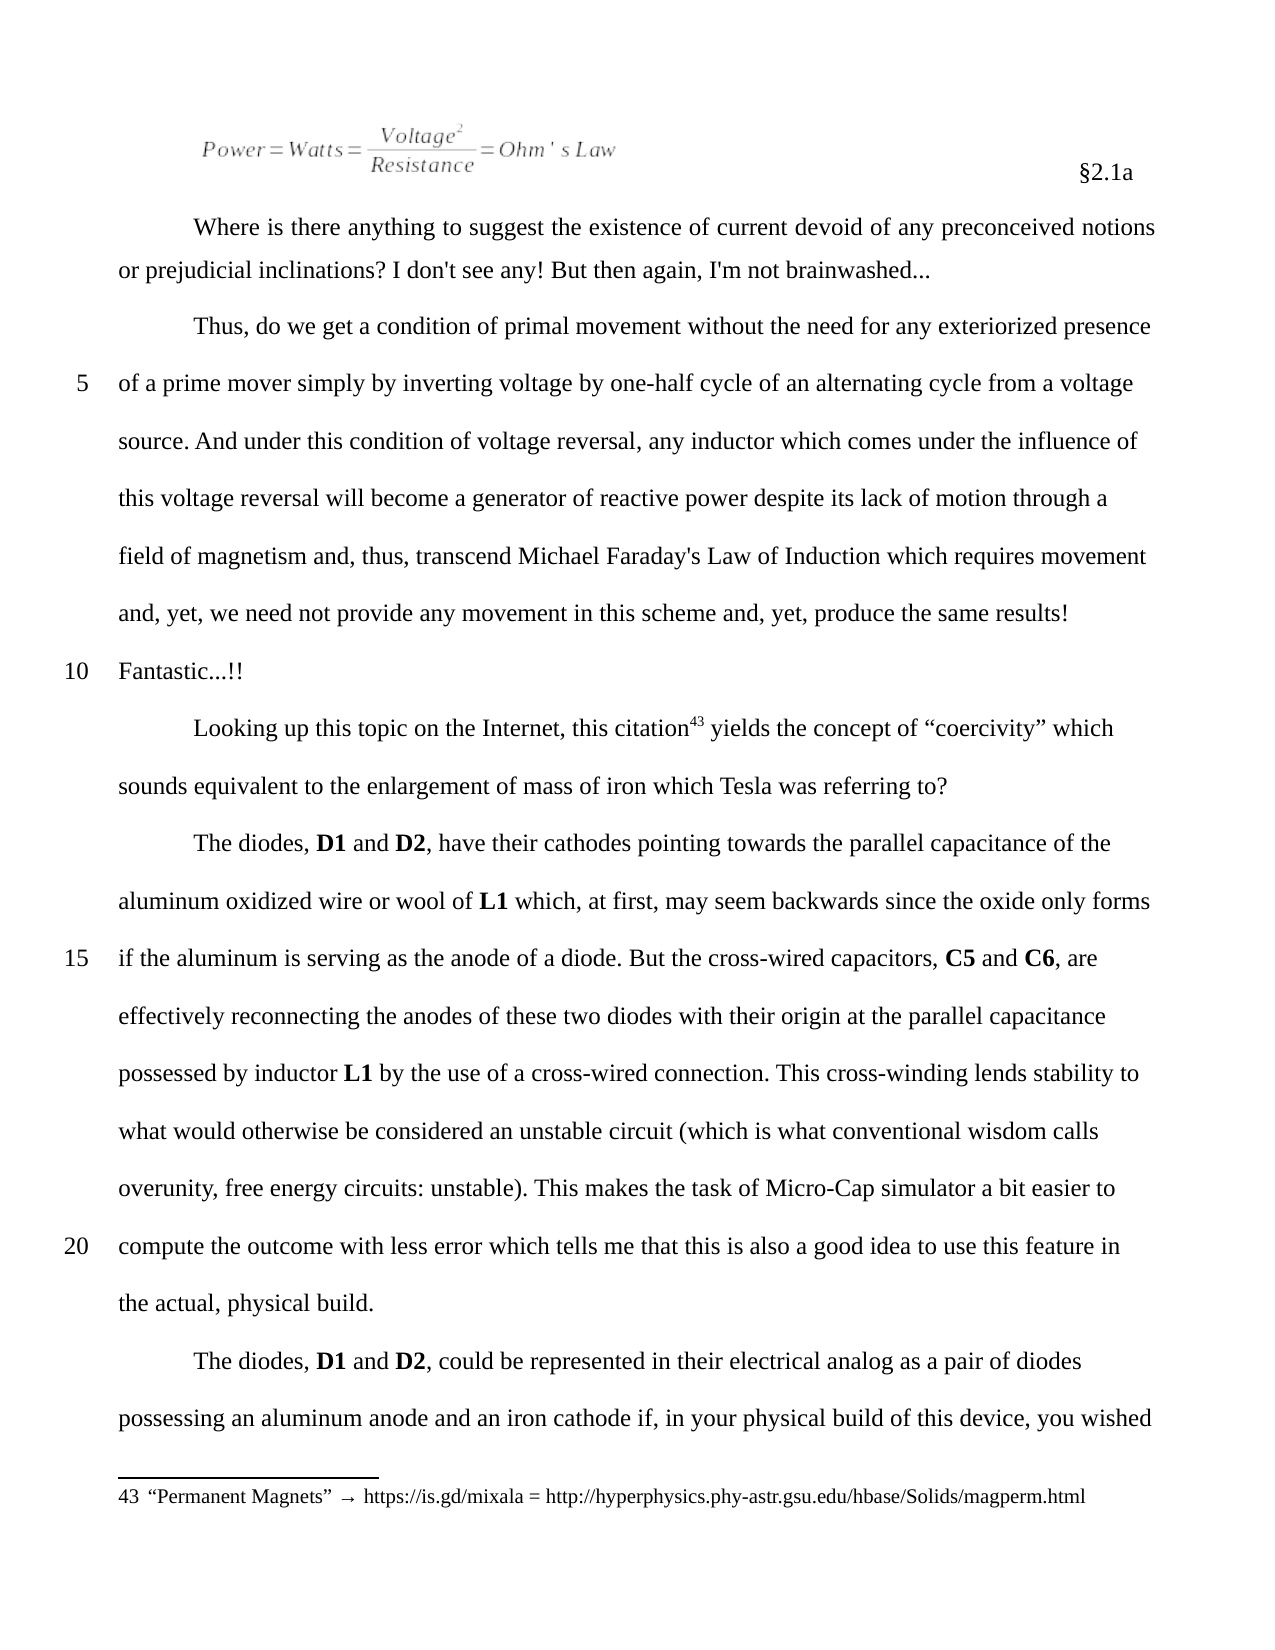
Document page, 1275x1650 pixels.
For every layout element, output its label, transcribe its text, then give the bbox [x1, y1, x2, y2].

text Where is there anything to suggest the existence of current devoid of any preconceived notions or prejudicial inclinations? I don't see any! But then again, I'm not brainwashed... [118, 212, 1157, 284]
text §2.1a [118, 118, 1157, 186]
text Looking up this topic on the Internet, this citation yields the concept of “coercivity” which sounds equivalent to the enlargement of mass of iron which Tesla was referring to? [118, 713, 1157, 799]
text The diodes, D1 and D2, have their cathodes pointing towards the parallel capacitance of the aluminum oxidized wire or wool of L1 which, at first, may seem backwards since the oxide only forms if the aluminum is serving as the anode of a diode. But the cross-wired capacitors, C5 and C6, are effectively reconnecting the anodes of these two diodes with their origin at the parallel capacitance possessed by inductor L1 by the use of a cross-wired connection. This cross-winding lends stability to what would otherwise be considered an unstable circuit (which is what conventional wisdom calls overunity, free energy circuits: unstable). This makes the task of Micro-Cap simulator a bit easier to compute the outcome with less error which tells me that this is also a good idea to use this feature in the actual, physical build. [118, 828, 1157, 1317]
text “Permanent Magnets” → https://is.gd/mixala = http://hyperphysics.phy-astr.gsu.edu/hbase/Solids/magperm.html [118, 1484, 1157, 1508]
text The diodes, D1 and D2, could be represented in their electrical analog as a pair of diodes possessing an aluminum anode and an iron cathode if, in your physical build of this device, you wished [118, 1346, 1157, 1432]
text Thus, do we get a condition of primal movement without the need for any exteriorized presence of a prime mover simply by inverting voltage by one-half cycle of an alternating cycle from a voltage source. And under this condition of voltage reversal, any inductor which comes under the influence of this voltage reversal will become a generator of reactive power despite its lack of motion through a field of magnetism and, thus, transcend Michael Faraday's Law of Induction which requires movement and, yet, we need not provide any movement in this scheme and, yet, produce the same results! Fantastic...!! [118, 311, 1157, 684]
